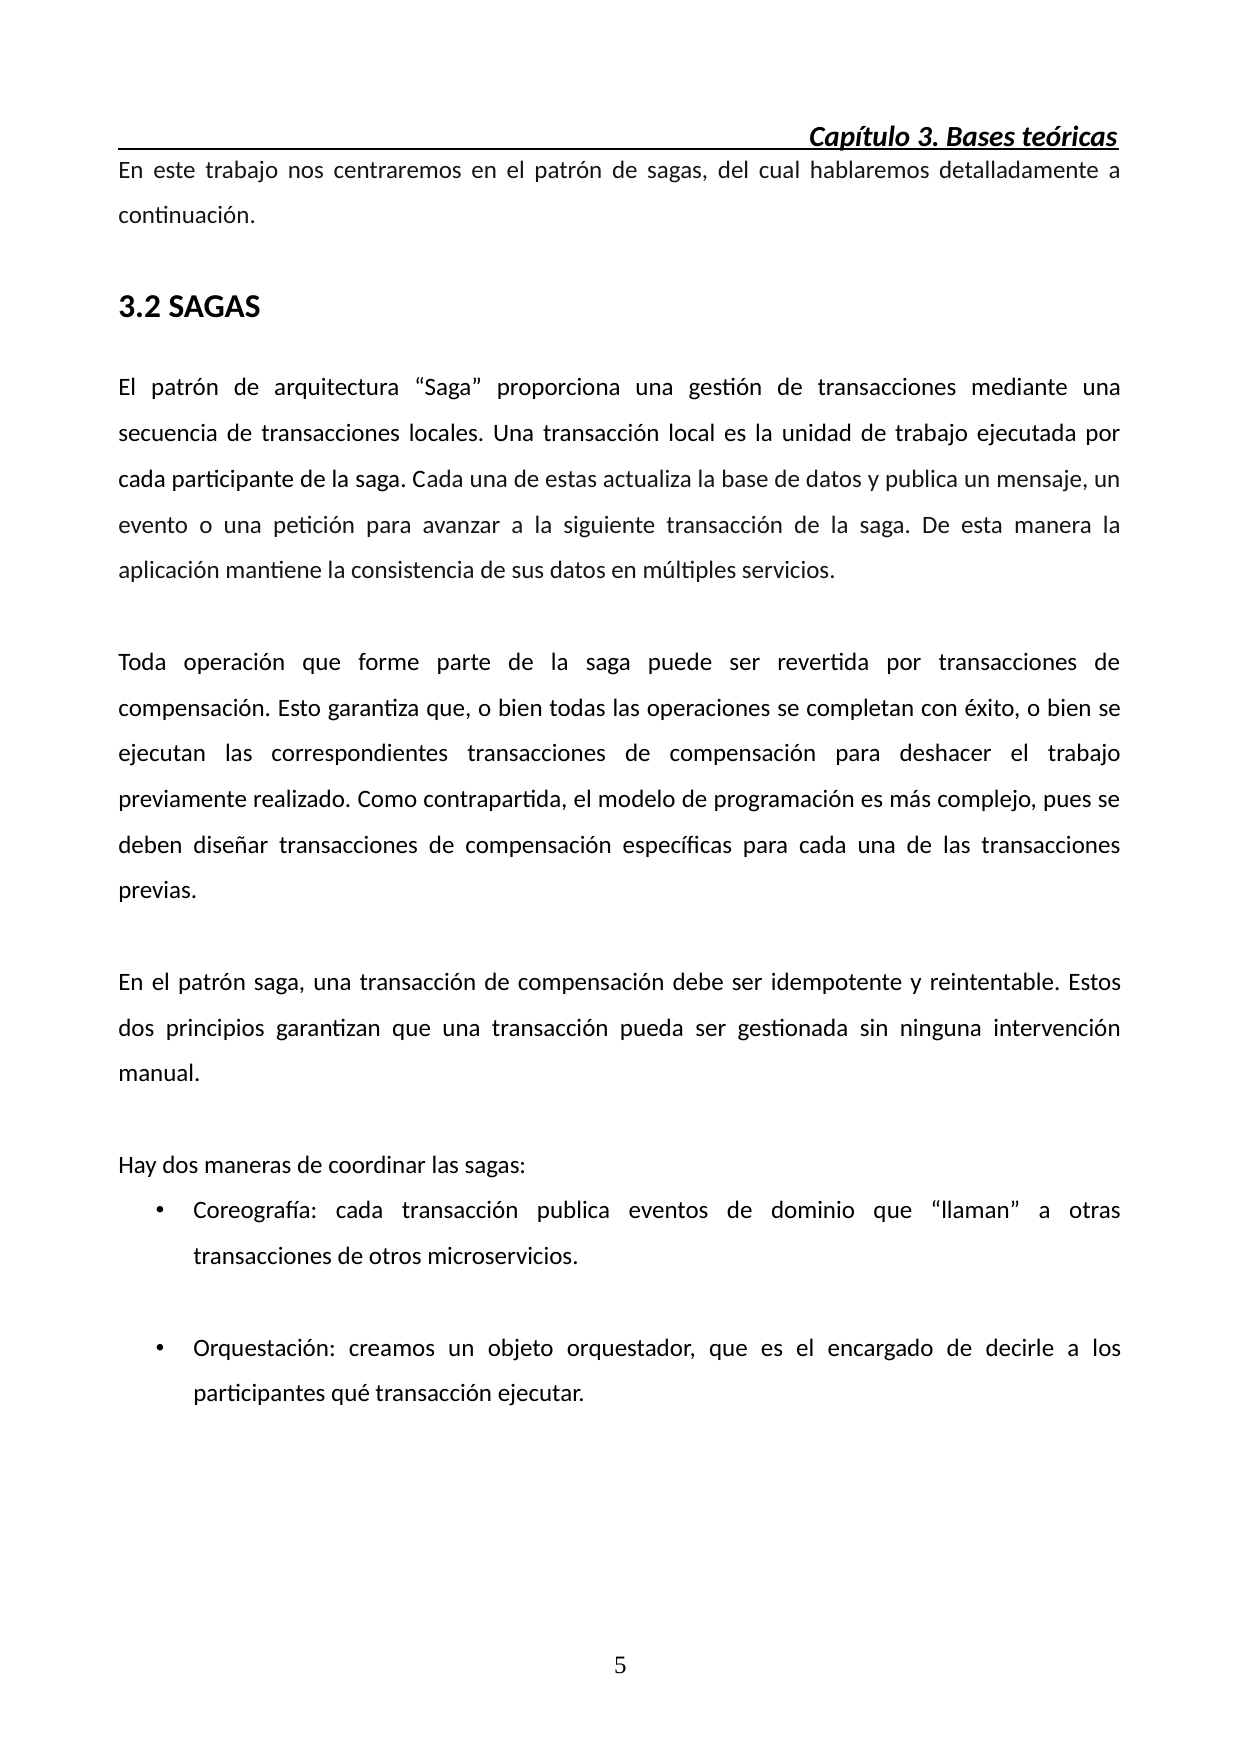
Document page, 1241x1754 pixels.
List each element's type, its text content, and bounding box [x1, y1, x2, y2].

text Hay dos maneras de coordinar las sagas: [118, 1149, 1122, 1179]
text En este trabajo nos centraremos en el patrón de sagas, del cual hablaremos detalladamente a continuación. [118, 154, 1122, 230]
text Toda operación que forme parte de la saga puede ser revertida por transacciones de compensación. Esto garantiza que, o bien todas las operaciones se completan con éxito, o bien se ejecutan las correspondientes transacciones de compensación para deshacer el trabajo previamente realizado. Como contrapartida, el modelo de programación es más complejo, pues se deben diseñar transacciones de compensación específicas para cada una de las transacciones previas. [118, 646, 1122, 905]
text El patrón de arquitectura “Saga” proporciona una gestión de transacciones mediante una secuencia de transacciones locales. Una transacción local es la unidad de trabajo ejecutada por cada participante de la saga. Cada una de estas actualiza la base de datos y publica un mensaje, un evento o una petición para avanzar a la siguiente transacción de la saga. De esta manera la aplicación mantiene la consistencia de sus datos en múltiples servicios. [118, 372, 1122, 585]
subtitle 3.2 SAGAS [118, 285, 1122, 326]
text En el patrón saga, una transacción de compensación debe ser idempotente y reintentable. Estos dos principios garantizan que una transacción pueda ser gestionada sin ninguna intervención manual. [118, 966, 1122, 1088]
list Orquestación: creamos un objeto orquestador, que es el encargado de decirle a los participantes qué transacción ejecutar. [156, 1332, 1122, 1408]
list Coreografía: cada transacción publica eventos de dominio que “llaman” a otras transacciones de otros microservicios. [156, 1195, 1122, 1271]
